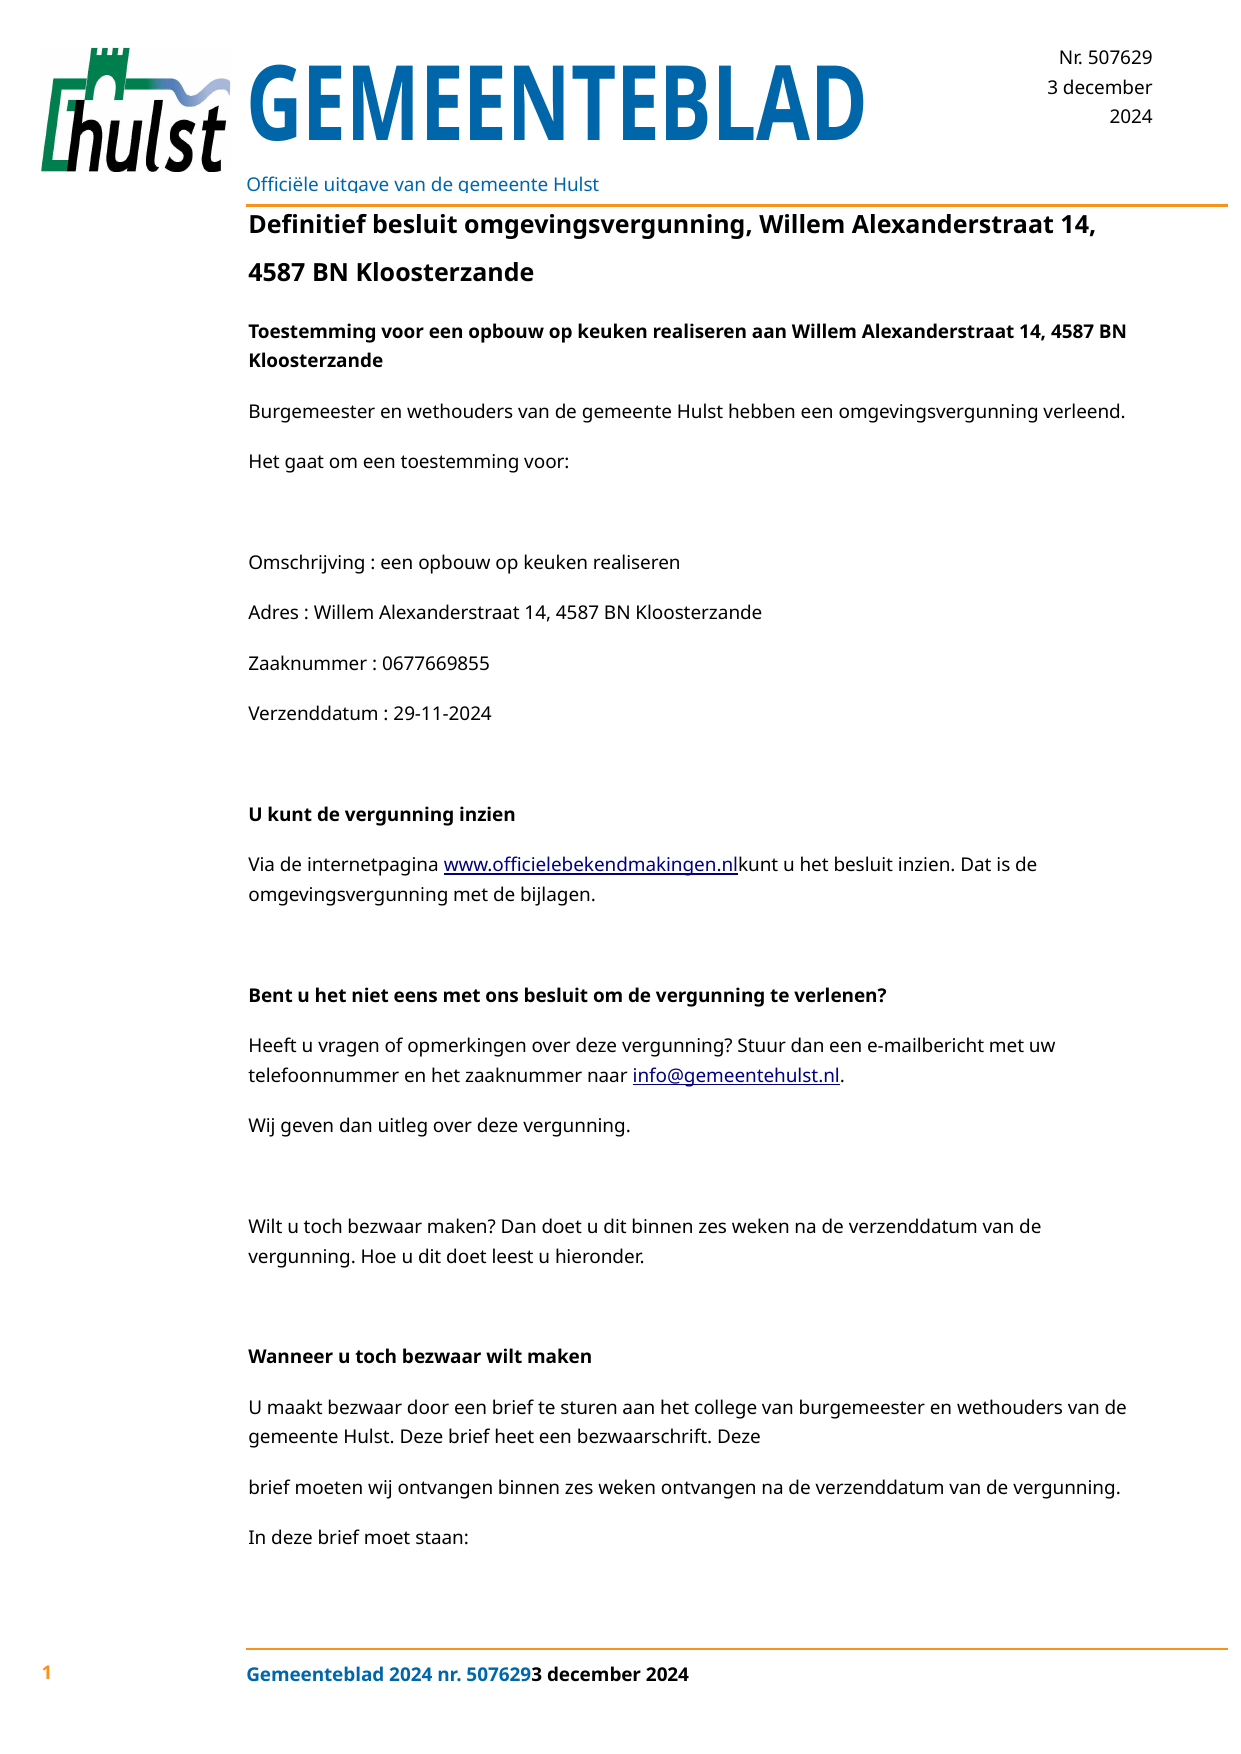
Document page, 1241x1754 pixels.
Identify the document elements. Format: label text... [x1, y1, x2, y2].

text Bent u het niet eens met ons besluit om de vergunning te verlenen? [248, 982, 1152, 1008]
text U kunt de vergunning inzien [248, 801, 1152, 827]
text Het gaat om een toestemming voor: [248, 448, 1152, 474]
text Wilt u toch bezwaar maken? Dan doet u dit binnen zes weken na de verzenddatum van de vergunning. Hoe u dit doet leest u hieronder. [248, 1213, 1152, 1269]
picture [41, 47, 231, 172]
text In deze brief moet staan: [248, 1524, 1152, 1550]
text Wanneer u toch bezwaar wilt maken [248, 1344, 1152, 1369]
text U maakt bezwaar door een brief te sturen aan het college van burgemeester en wethouders van de gemeente Hulst. Deze brief heet een bezwaarschrift. Deze [248, 1394, 1152, 1449]
text Zaaknummer : 0677669855 [248, 650, 1152, 676]
text Toestemming voor een opbouw op keuken realiseren aan Willem Alexanderstraat 14, 4587 BN Kloosterzande [248, 318, 1152, 373]
text Omschrijving : een opbouw op keuken realiseren [248, 549, 1152, 575]
text Burgemeester en wethouders van de gemeente Hulst hebben een omgevingsvergunning verleend. [248, 398, 1152, 424]
text Definitief besluit omgevingsvergunning, Willem Alexanderstraat 14, 4587 BN Kloosterzande [248, 207, 1152, 288]
text Via de internetpagina www.officielebekendmakingen.nlkunt u het besluit inzien. Dat is de omgevingsvergunning met de bijlagen. [248, 852, 1152, 907]
text Verzenddatum : 29-11-2024 [248, 700, 1152, 726]
text Heeft u vragen of opmerkingen over deze vergunning? Stuur dan een e-mailbericht met uw telefoonnummer en het zaaknummer naar info@gemeentehulst.nl. [248, 1032, 1152, 1088]
text Wij geven dan uitleg over deze vergunning. [248, 1112, 1152, 1138]
text Adres : Willem Alexanderstraat 14, 4587 BN Kloosterzande [248, 599, 1152, 625]
text brief moeten wij ontvangen binnen zes weken ontvangen na de verzenddatum van de vergunning. [248, 1474, 1152, 1500]
